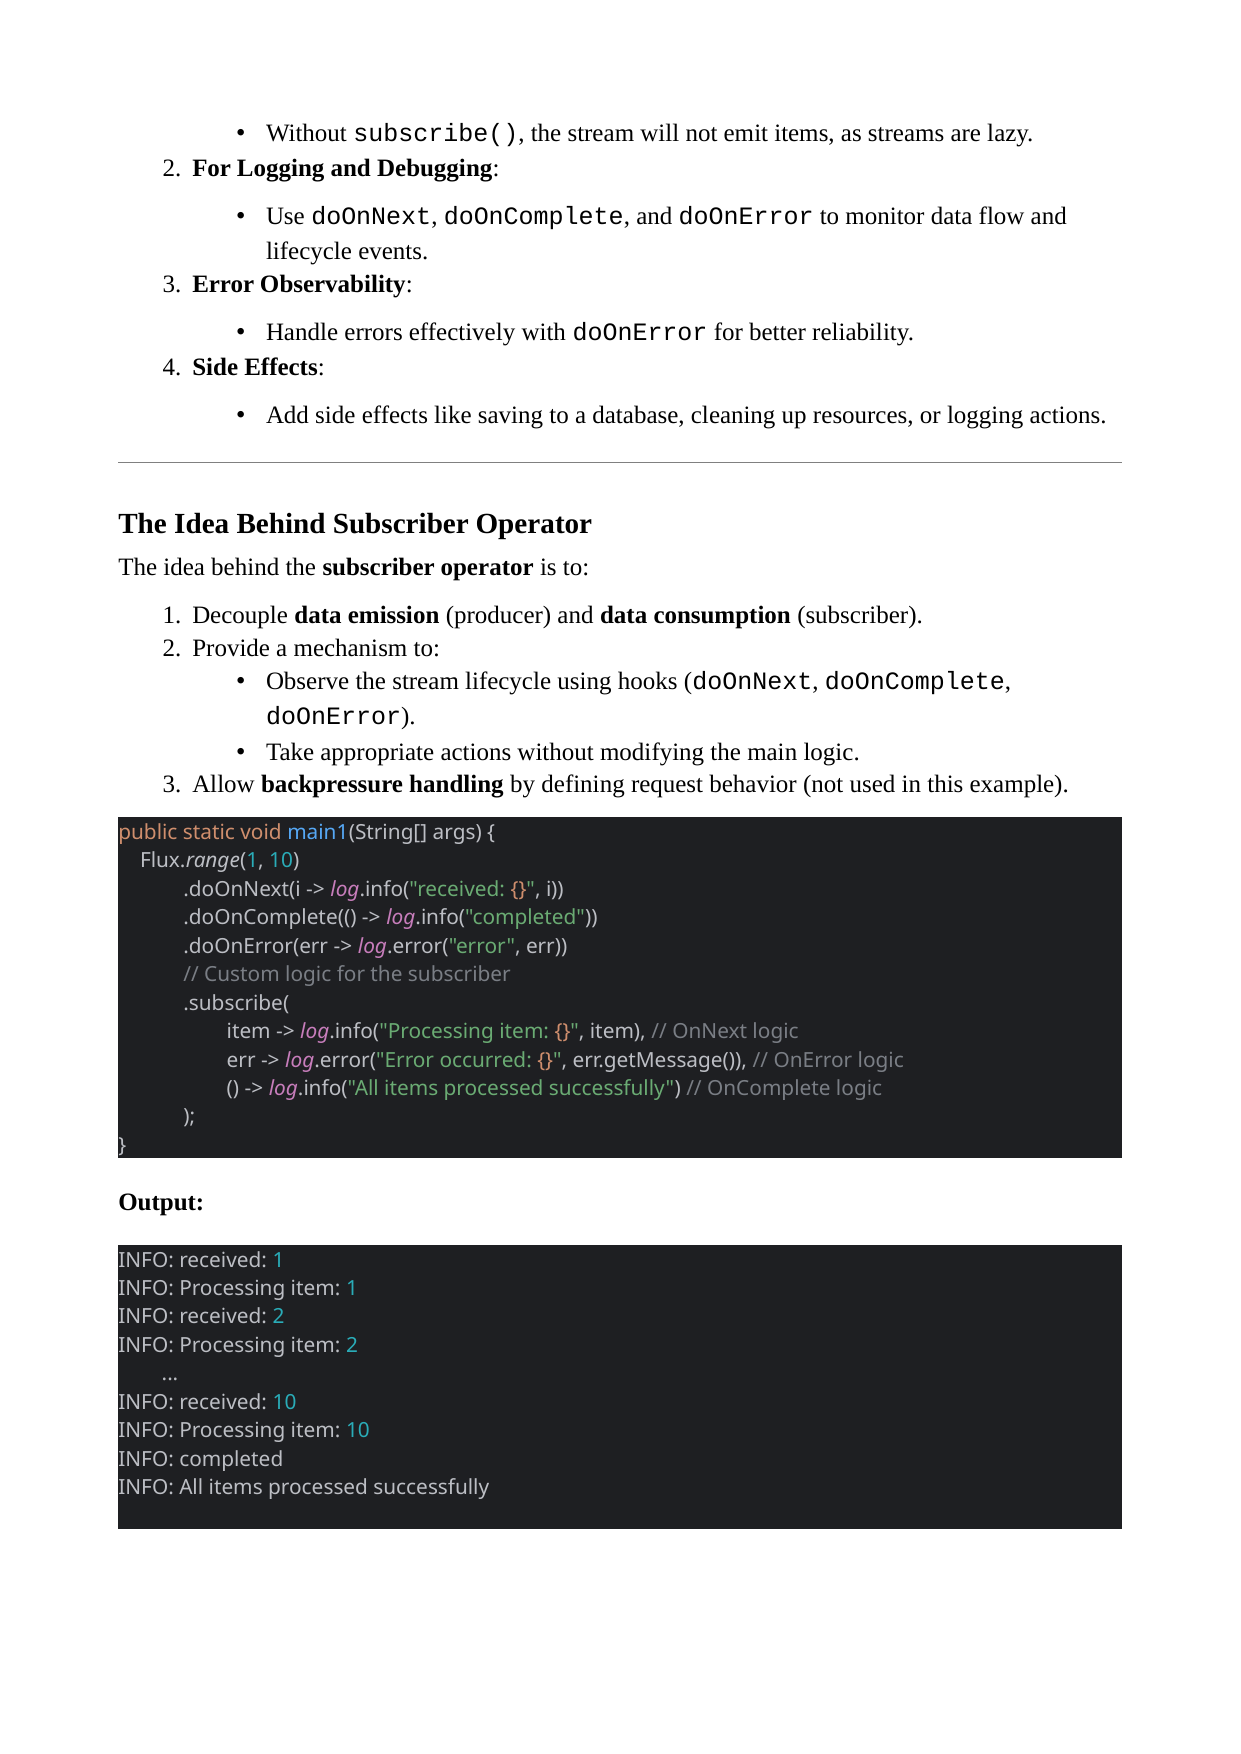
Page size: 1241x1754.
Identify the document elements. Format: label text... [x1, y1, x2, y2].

subtitle The Idea Behind Subscriber Operator [118, 506, 1122, 540]
list Handle errors effectively with doOnError for better reliability. [236, 317, 1122, 348]
list Side Effects: [162, 352, 1122, 381]
list Provide a mechanism to: [162, 633, 1122, 662]
list Decouple data emission (producer) and data consumption (subscriber). [162, 600, 1122, 629]
list Error Observability: [162, 269, 1122, 298]
list Without subscribe(), the stream will not emit items, as streams are lazy. [236, 118, 1122, 149]
text public static void main1(String[] args) { Flux.range(1, 10) .doOnNext(i -> log.info("received: {}", i)) .doOnComplete(() -> log.info("completed")) .doOnError(err -> log.error("error", err)) // Custom logic for the subscriber .subscribe( item -> log.info("Processing item: {}", item), // OnNext logic err -> log.error("Error occurred: {}", err.getMessage()), // OnError logic () -> log.info("All items processed successfully") // OnComplete logic ); } [118, 817, 1122, 1158]
text Output: [118, 1187, 1122, 1216]
text INFO: received: 1 INFO: Processing item: 1 INFO: received: 2 INFO: Processing item: 2 ... INFO: received: 10 INFO: Processing item: 10 INFO: completed INFO: All items processed successfully [118, 1245, 1122, 1529]
list Use doOnNext, doOnComplete, and doOnError to monitor data flow and lifecycle events. [236, 201, 1122, 265]
list For Logging and Debugging: [162, 153, 1122, 182]
list Take appropriate actions without modifying the main logic. [236, 737, 1122, 765]
list Observe the stream lifecycle using hooks (doOnNext, doOnComplete, doOnError). [236, 666, 1122, 732]
list Allow backpressure handling by defining request behavior (not used in this example). [162, 769, 1122, 798]
text The idea behind the subscriber operator is to: [118, 552, 1122, 581]
list Add side effects like saving to a database, cleaning up resources, or logging actions. [236, 400, 1122, 429]
